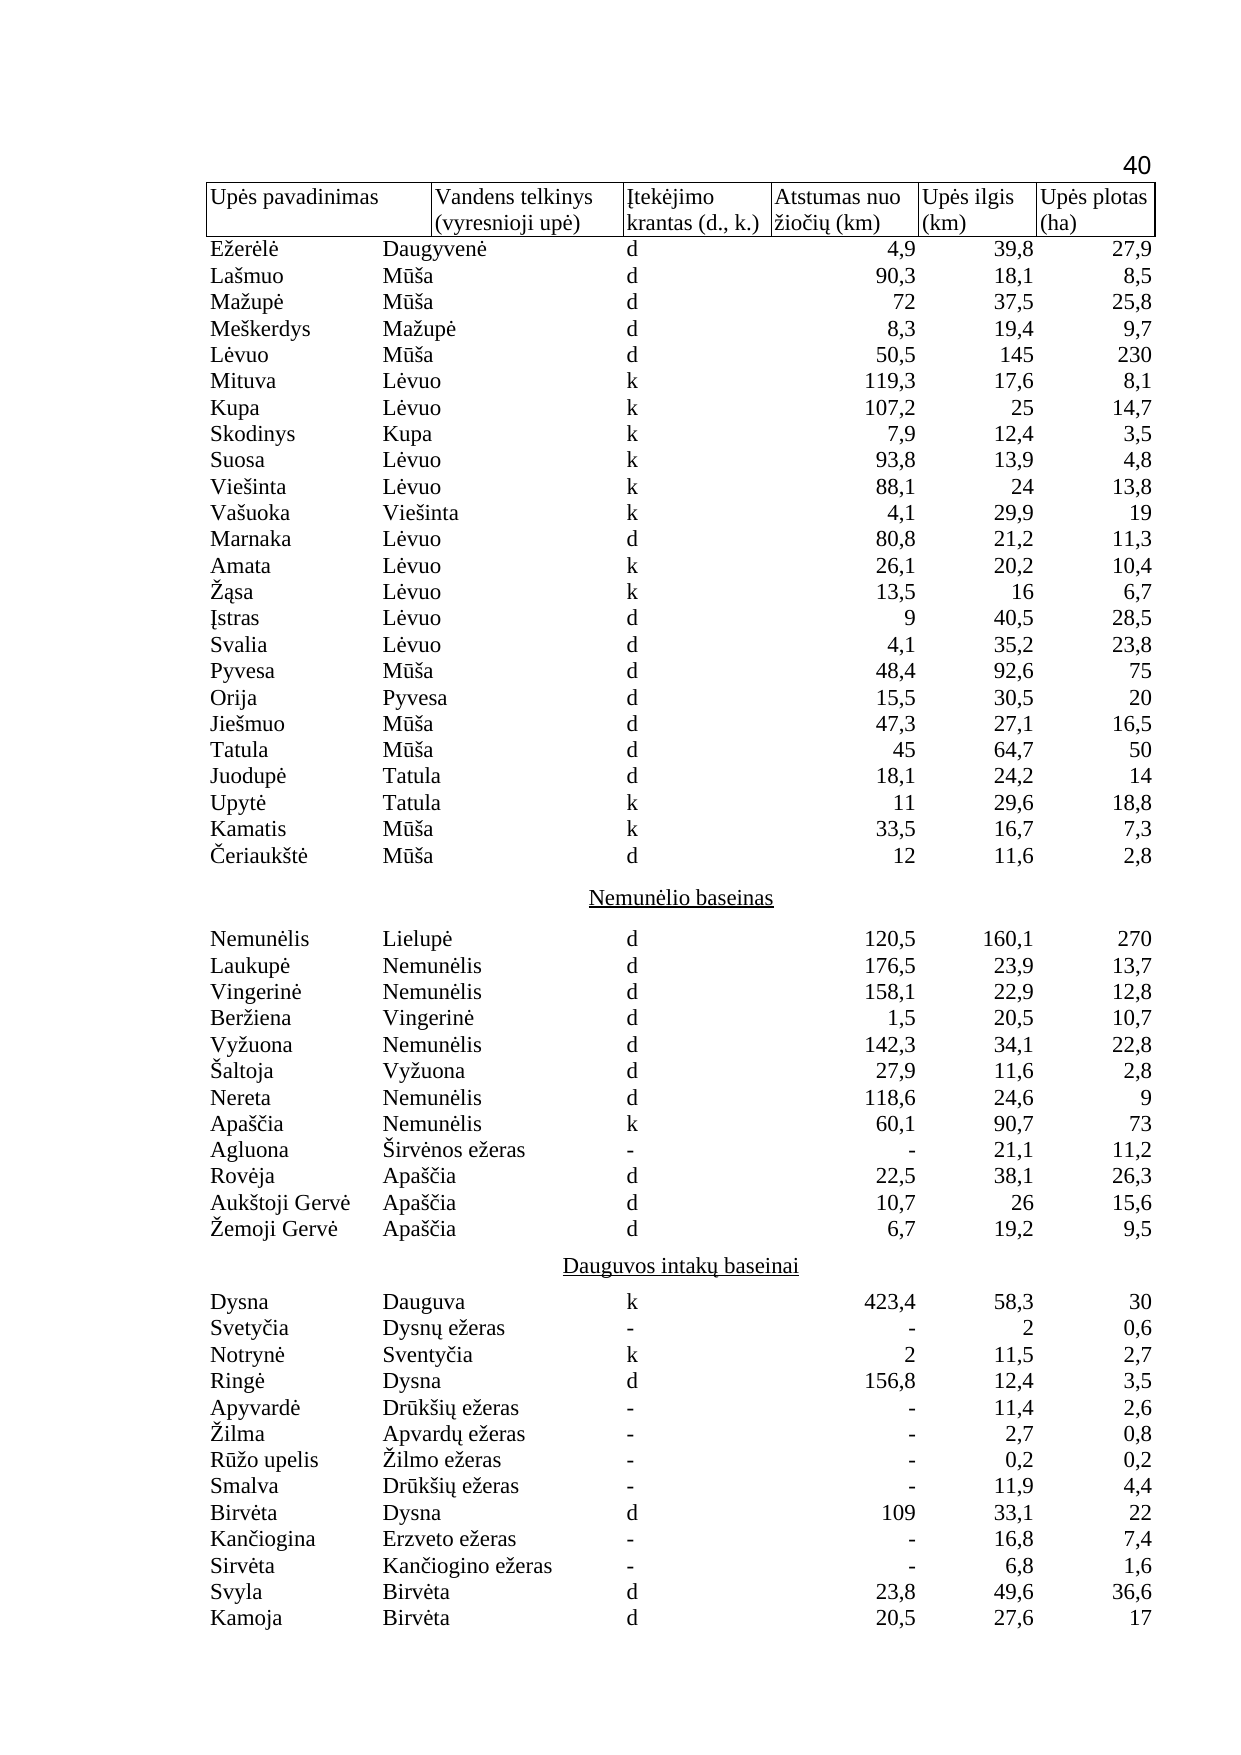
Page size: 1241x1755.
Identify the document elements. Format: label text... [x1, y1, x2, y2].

table_cell 22,9 [919, 978, 1037, 1004]
table_cell - [771, 1315, 919, 1341]
table_cell 10,7 [771, 1189, 919, 1215]
table_cell Mūša [379, 842, 623, 868]
table_cell d [623, 631, 771, 657]
table_cell 8,1 [1037, 367, 1155, 394]
table_cell Vingerinė [379, 1005, 623, 1031]
table_cell Smalva [207, 1473, 379, 1499]
table_cell Sventyčia [379, 1341, 623, 1367]
table_cell k [623, 499, 771, 525]
table_cell 16,8 [919, 1525, 1037, 1552]
table_cell 12 [771, 842, 919, 868]
table_cell 18,8 [1037, 789, 1155, 815]
table_cell Nereta [207, 1084, 379, 1110]
table_cell Lašmuo [207, 262, 379, 288]
table_cell 0,2 [919, 1446, 1037, 1473]
table_cell 45 [771, 736, 919, 763]
table_cell Tatula [379, 763, 623, 789]
table_cell 176,5 [771, 952, 919, 978]
table_cell 90,3 [771, 262, 919, 288]
table_cell d [623, 684, 771, 710]
table_cell 92,6 [919, 657, 1037, 683]
table_cell 13,5 [771, 578, 919, 604]
table_cell 24 [919, 473, 1037, 499]
table_cell 25,8 [1037, 288, 1155, 314]
table_cell - [623, 1473, 771, 1499]
table_cell d [623, 1057, 771, 1083]
table_cell d [623, 605, 771, 631]
table_cell Tatula [207, 736, 379, 763]
table_cell 4,1 [771, 631, 919, 657]
table_cell 4,1 [771, 499, 919, 525]
table_cell d [623, 657, 771, 683]
table_cell Birvėta [207, 1499, 379, 1525]
table_cell 11 [771, 789, 919, 815]
table_cell Birvėta [379, 1578, 623, 1604]
table_cell 2,6 [1037, 1394, 1155, 1420]
table_cell Drūkšių ežeras [379, 1473, 623, 1499]
table_cell 142,3 [771, 1031, 919, 1057]
table_cell d [623, 925, 771, 952]
table_cell Nemunėlis [207, 925, 379, 952]
table_cell 26 [919, 1189, 1037, 1215]
table_cell Dauguva [379, 1288, 623, 1314]
table_cell d [623, 341, 771, 367]
table_cell Dysna [379, 1499, 623, 1525]
table_cell 3,5 [1037, 1367, 1155, 1393]
table_cell d [623, 1005, 771, 1031]
table_cell 75 [1037, 657, 1155, 683]
table_cell 64,7 [919, 736, 1037, 763]
table_cell 11,6 [919, 1057, 1037, 1083]
table_cell d [623, 842, 771, 868]
table_cell Birvėta [379, 1604, 623, 1631]
table_cell Viešinta [379, 499, 623, 525]
table_cell Drūkšių ežeras [379, 1394, 623, 1420]
table_cell Lielupė [379, 925, 623, 952]
table_cell 0,2 [1037, 1446, 1155, 1473]
table_cell 40,5 [919, 605, 1037, 631]
table_cell - [623, 1446, 771, 1473]
table_cell Kamatis [207, 815, 379, 842]
table_cell 33,5 [771, 815, 919, 842]
table_cell 9 [771, 605, 919, 631]
table_cell Notrynė [207, 1341, 379, 1367]
table_cell Apaščia [379, 1189, 623, 1215]
table_cell 9,5 [1037, 1215, 1155, 1242]
table_cell Kamoja [207, 1604, 379, 1631]
table_cell d [623, 736, 771, 763]
table_cell k [623, 578, 771, 604]
table_cell Įstras [207, 605, 379, 631]
table_cell 0,6 [1037, 1315, 1155, 1341]
table_cell 11,9 [919, 1473, 1037, 1499]
table_cell 1,6 [1037, 1552, 1155, 1578]
table_cell 36,6 [1037, 1578, 1155, 1604]
table_cell 118,6 [771, 1084, 919, 1110]
table_cell d [623, 710, 771, 736]
table_cell 80,8 [771, 525, 919, 552]
table_cell d [623, 262, 771, 288]
table_cell Lėvuo [379, 552, 623, 578]
table_cell 37,5 [919, 288, 1037, 314]
table_cell Pyvesa [379, 684, 623, 710]
table_cell Aukštoji Gervė [207, 1189, 379, 1215]
table_cell Rūžo upelis [207, 1446, 379, 1473]
table_cell Apaščia [207, 1110, 379, 1136]
table_cell Žilmo ežeras [379, 1446, 623, 1473]
table_cell k [623, 394, 771, 420]
table_cell Lėvuo [379, 473, 623, 499]
table_cell Ežerėlė [207, 237, 379, 262]
table_header Upės plotas (ha) [1037, 183, 1154, 236]
table_header Vandens telkinys (vyresnioji upė) [432, 183, 623, 236]
table_cell Nemunėlis [379, 952, 623, 978]
table_cell Upytė [207, 789, 379, 815]
table_cell Svyla [207, 1578, 379, 1604]
table_cell k [623, 789, 771, 815]
table_cell d [623, 315, 771, 341]
table_cell Marnaka [207, 525, 379, 552]
table_cell Vingerinė [207, 978, 379, 1004]
table_cell 7,3 [1037, 815, 1155, 842]
table_cell 18,1 [771, 763, 919, 789]
table_cell 4,8 [1037, 446, 1155, 473]
table_cell Žąsa [207, 578, 379, 604]
table_cell Dauguvos intakų baseinai [207, 1242, 1155, 1288]
table_cell 2,7 [919, 1420, 1037, 1446]
table_cell d [623, 1578, 771, 1604]
table_cell Apaščia [379, 1215, 623, 1242]
table_cell 16,7 [919, 815, 1037, 842]
table_cell Vyžuona [379, 1057, 623, 1083]
table_cell Mūša [379, 657, 623, 683]
table_cell Lėvuo [379, 605, 623, 631]
table_cell 33,1 [919, 1499, 1037, 1525]
table_cell Amata [207, 552, 379, 578]
table_cell Jiešmuo [207, 710, 379, 736]
table_cell 50 [1037, 736, 1155, 763]
table_cell 93,8 [771, 446, 919, 473]
table_cell k [623, 815, 771, 842]
table_cell 120,5 [771, 925, 919, 952]
table_cell 17,6 [919, 367, 1037, 394]
table_cell Kupa [207, 394, 379, 420]
table_cell - [771, 1420, 919, 1446]
table_cell 73 [1037, 1110, 1155, 1136]
table_cell Mūša [379, 815, 623, 842]
table_cell 160,1 [919, 925, 1037, 952]
table_cell d [623, 1163, 771, 1189]
table_cell k [623, 1288, 771, 1314]
table_cell Erzveto ežeras [379, 1525, 623, 1552]
table_cell 25 [919, 394, 1037, 420]
table_cell 6,7 [771, 1215, 919, 1242]
table_cell Nemunėlis [379, 978, 623, 1004]
table_cell 19,2 [919, 1215, 1037, 1242]
table_cell 16 [919, 578, 1037, 604]
table_cell 7,4 [1037, 1525, 1155, 1552]
table_cell d [623, 978, 771, 1004]
table_cell 158,1 [771, 978, 919, 1004]
table_cell 4,4 [1037, 1473, 1155, 1499]
table_cell 30,5 [919, 684, 1037, 710]
table_cell Žilma [207, 1420, 379, 1446]
table_cell Agluona [207, 1136, 379, 1163]
table_cell 18,1 [919, 262, 1037, 288]
table_cell d [623, 1604, 771, 1631]
table_cell 4,9 [771, 237, 919, 262]
table_cell 423,4 [771, 1288, 919, 1314]
table_cell 15,5 [771, 684, 919, 710]
table_cell Skodinys [207, 420, 379, 446]
table_cell 22,8 [1037, 1031, 1155, 1057]
table_cell 88,1 [771, 473, 919, 499]
table_cell Nemunėlio baseinas [207, 868, 1155, 925]
table_cell Sirvėta [207, 1552, 379, 1578]
table_cell Kupa [379, 420, 623, 446]
table_cell 0,8 [1037, 1420, 1155, 1446]
table_cell 2 [919, 1315, 1037, 1341]
table_cell 47,3 [771, 710, 919, 736]
table_cell 19,4 [919, 315, 1037, 341]
table_cell 13,9 [919, 446, 1037, 473]
table_cell Daugyvenė [379, 237, 623, 262]
table_cell 23,9 [919, 952, 1037, 978]
table_cell 13,7 [1037, 952, 1155, 978]
table_cell k [623, 420, 771, 446]
table_cell 27,9 [1037, 237, 1155, 262]
table_cell 60,1 [771, 1110, 919, 1136]
table_cell 39,8 [919, 237, 1037, 262]
table_cell d [623, 525, 771, 552]
table_cell 2,8 [1037, 1057, 1155, 1083]
table_cell 13,8 [1037, 473, 1155, 499]
table_cell Dysna [207, 1288, 379, 1314]
table_cell Mituva [207, 367, 379, 394]
table_cell Svetyčia [207, 1315, 379, 1341]
table_cell Apvardų ežeras [379, 1420, 623, 1446]
table_cell 19 [1037, 499, 1155, 525]
table_cell Suosa [207, 446, 379, 473]
table_cell 21,2 [919, 525, 1037, 552]
table_cell 15,6 [1037, 1189, 1155, 1215]
table_cell 109 [771, 1499, 919, 1525]
table_cell 11,6 [919, 842, 1037, 868]
table_cell 14 [1037, 763, 1155, 789]
table_cell 35,2 [919, 631, 1037, 657]
table_cell 6,7 [1037, 578, 1155, 604]
table_cell Ringė [207, 1367, 379, 1393]
table_cell 2,8 [1037, 842, 1155, 868]
table_cell 27,9 [771, 1057, 919, 1083]
table_cell 27,6 [919, 1604, 1037, 1631]
table_cell Širvėnos ežeras [379, 1136, 623, 1163]
table_cell k [623, 473, 771, 499]
table_cell k [623, 367, 771, 394]
table_cell 48,4 [771, 657, 919, 683]
table_cell 2 [771, 1341, 919, 1367]
table_cell 28,5 [1037, 605, 1155, 631]
table_cell 16,5 [1037, 710, 1155, 736]
table_cell 20 [1037, 684, 1155, 710]
table_cell 29,6 [919, 789, 1037, 815]
table_cell 9,7 [1037, 315, 1155, 341]
table_cell d [623, 1215, 771, 1242]
table_cell d [623, 1084, 771, 1110]
table_cell 11,4 [919, 1394, 1037, 1420]
table_cell Vyžuona [207, 1031, 379, 1057]
table_cell Rovėja [207, 1163, 379, 1189]
table_cell 156,8 [771, 1367, 919, 1393]
table_cell 270 [1037, 925, 1155, 952]
table_cell Apaščia [379, 1163, 623, 1189]
table_cell 20,5 [919, 1005, 1037, 1031]
table_cell 22,5 [771, 1163, 919, 1189]
table_cell 26,3 [1037, 1163, 1155, 1189]
table_cell Orija [207, 684, 379, 710]
table_cell k [623, 446, 771, 473]
table_cell - [623, 1394, 771, 1420]
table_cell Beržiena [207, 1005, 379, 1031]
table_cell Nemunėlis [379, 1110, 623, 1136]
table_cell - [771, 1525, 919, 1552]
table_cell 24,6 [919, 1084, 1037, 1110]
table_cell 2,7 [1037, 1341, 1155, 1367]
table_cell 23,8 [1037, 631, 1155, 657]
table_cell Viešinta [207, 473, 379, 499]
table_cell k [623, 552, 771, 578]
table_cell 23,8 [771, 1578, 919, 1604]
table_cell 24,2 [919, 763, 1037, 789]
table_cell 11,3 [1037, 525, 1155, 552]
table_cell k [623, 1110, 771, 1136]
table_cell 11,5 [919, 1341, 1037, 1367]
table_cell Vašuoka [207, 499, 379, 525]
table_cell 58,3 [919, 1288, 1037, 1314]
table_cell 72 [771, 288, 919, 314]
table_cell Kančiogino ežeras [379, 1552, 623, 1578]
table_cell 8,5 [1037, 262, 1155, 288]
table_cell 29,9 [919, 499, 1037, 525]
table_cell Meškerdys [207, 315, 379, 341]
table_cell 7,9 [771, 420, 919, 446]
table_header Įtekėjimo krantas (d., k.) [624, 183, 771, 236]
table_cell Apyvardė [207, 1394, 379, 1420]
table_cell Mūša [379, 288, 623, 314]
table_cell 14,7 [1037, 394, 1155, 420]
table_header Upės pavadinimas [207, 183, 431, 236]
table_cell 22 [1037, 1499, 1155, 1525]
table_cell - [771, 1473, 919, 1499]
table_cell - [771, 1552, 919, 1578]
table_cell Mažupė [379, 315, 623, 341]
table_cell Lėvuo [379, 367, 623, 394]
table_cell Žemoji Gervė [207, 1215, 379, 1242]
table_cell - [623, 1552, 771, 1578]
table_cell Dysnų ežeras [379, 1315, 623, 1341]
table_cell Svalia [207, 631, 379, 657]
table_cell 38,1 [919, 1163, 1037, 1189]
table_cell Mūša [379, 710, 623, 736]
table_cell - [623, 1315, 771, 1341]
table_header Atstumas nuo žiočių (km) [772, 183, 918, 236]
table_cell d [623, 1031, 771, 1057]
table_cell 30 [1037, 1288, 1155, 1314]
table_cell - [771, 1394, 919, 1420]
table_cell 20,2 [919, 552, 1037, 578]
table_cell 12,4 [919, 420, 1037, 446]
table_cell 12,4 [919, 1367, 1037, 1393]
table_cell d [623, 1367, 771, 1393]
table_cell 8,3 [771, 315, 919, 341]
table_cell Mūša [379, 341, 623, 367]
table_cell 9 [1037, 1084, 1155, 1110]
table_cell - [771, 1136, 919, 1163]
table_cell d [623, 1499, 771, 1525]
table_cell d [623, 952, 771, 978]
table_cell Laukupė [207, 952, 379, 978]
table_cell 6,8 [919, 1552, 1037, 1578]
table_cell k [623, 1341, 771, 1367]
table_cell Nemunėlis [379, 1031, 623, 1057]
table_cell Čeriaukštė [207, 842, 379, 868]
table_cell Lėvuo [379, 525, 623, 552]
table_cell 11,2 [1037, 1136, 1155, 1163]
table_header Upės ilgis (km) [919, 183, 1036, 236]
table_cell 50,5 [771, 341, 919, 367]
table_cell 10,4 [1037, 552, 1155, 578]
table_cell 90,7 [919, 1110, 1037, 1136]
table_cell 26,1 [771, 552, 919, 578]
table_cell Nemunėlis [379, 1084, 623, 1110]
table_cell Lėvuo [379, 578, 623, 604]
table_cell Mūša [379, 262, 623, 288]
table_cell - [623, 1525, 771, 1552]
table_cell Šaltoja [207, 1057, 379, 1083]
table_cell Mažupė [207, 288, 379, 314]
table_cell 21,1 [919, 1136, 1037, 1163]
table_cell Juodupė [207, 763, 379, 789]
table_cell d [623, 237, 771, 262]
table_cell 27,1 [919, 710, 1037, 736]
table_cell Lėvuo [207, 341, 379, 367]
table_cell d [623, 1189, 771, 1215]
table_cell d [623, 288, 771, 314]
table_cell Kančiogina [207, 1525, 379, 1552]
table_cell 12,8 [1037, 978, 1155, 1004]
table_cell - [623, 1420, 771, 1446]
table_cell 17 [1037, 1604, 1155, 1631]
table_cell 10,7 [1037, 1005, 1155, 1031]
table_cell 145 [919, 341, 1037, 367]
table_cell Lėvuo [379, 446, 623, 473]
table_cell d [623, 763, 771, 789]
table_cell Lėvuo [379, 631, 623, 657]
table_cell - [771, 1446, 919, 1473]
table_cell 119,3 [771, 367, 919, 394]
table_cell 20,5 [771, 1604, 919, 1631]
table_cell Mūša [379, 736, 623, 763]
table_cell 34,1 [919, 1031, 1037, 1057]
table_cell - [623, 1136, 771, 1163]
table_cell 3,5 [1037, 420, 1155, 446]
table_cell Tatula [379, 789, 623, 815]
table_cell Dysna [379, 1367, 623, 1393]
table_cell Lėvuo [379, 394, 623, 420]
table_cell Pyvesa [207, 657, 379, 683]
table_cell 107,2 [771, 394, 919, 420]
table_cell 49,6 [919, 1578, 1037, 1604]
table_cell 1,5 [771, 1005, 919, 1031]
table_cell 230 [1037, 341, 1155, 367]
